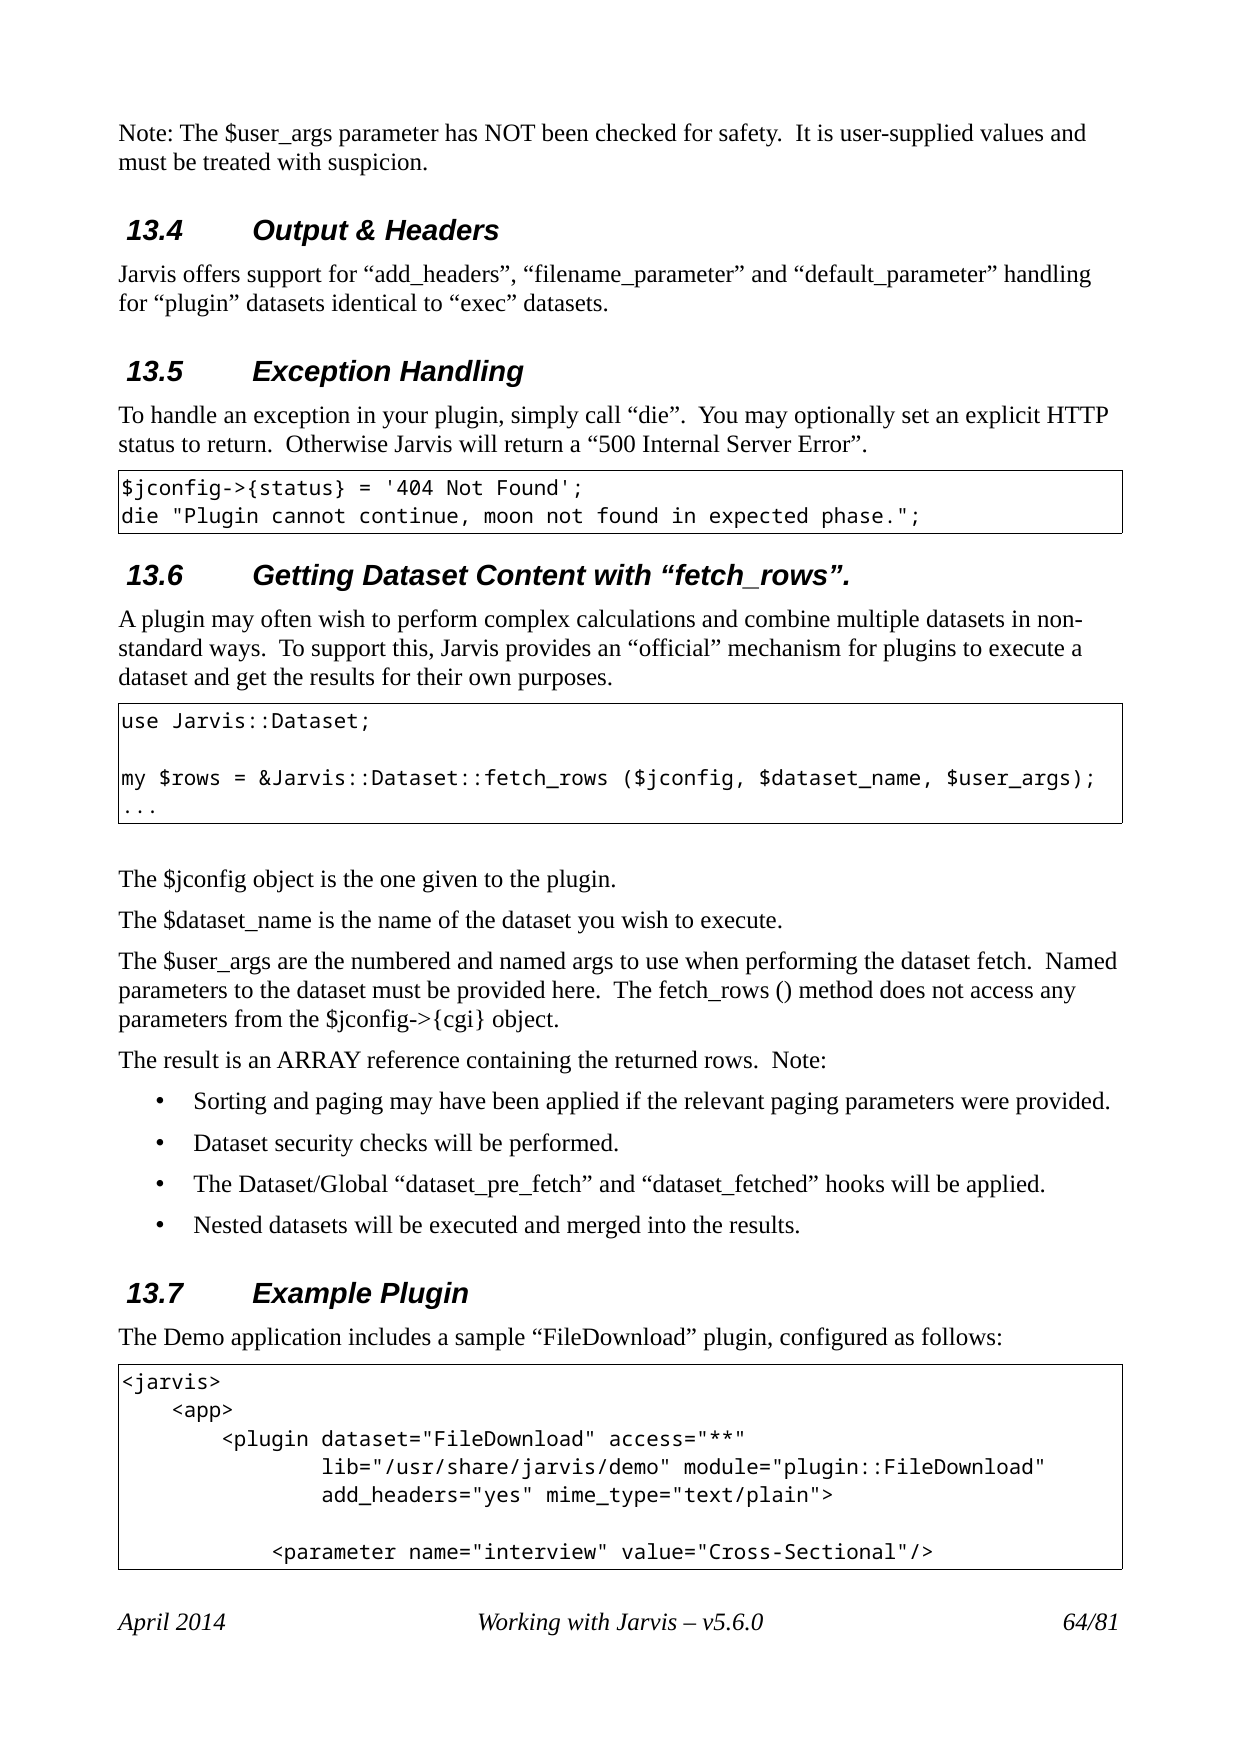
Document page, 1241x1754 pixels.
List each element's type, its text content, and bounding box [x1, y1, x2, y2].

text The $jconfig object is the one given to the plugin. [118, 864, 1122, 893]
text The Demo application includes a sample “FileDownload” plugin, configured as follows: [118, 1322, 1122, 1351]
text The $user_args are the numbered and named args to use when performing the dataset fetch. Named parameters to the dataset must be provided here. The fetch_rows () method does not access any parameters from the $jconfig->{cgi} object. [118, 946, 1122, 1033]
text use Jarvis::Dataset; [119, 704, 1122, 734]
text To handle an exception in your plugin, simply call “die”. You may optionally set an explicit HTTP status to return. Otherwise Jarvis will return a “500 Internal Server Error”. [118, 400, 1122, 458]
text Jarvis offers support for “add_headers”, “filename_parameter” and “default_parameter” handling for “plugin” datasets identical to “exec” datasets. [118, 259, 1122, 317]
text lib="/usr/share/jarvis/demo" module="plugin::FileDownload" [119, 1449, 1122, 1477]
list Dataset security checks will be performed. [156, 1128, 1122, 1156]
subtitle Output & Headers [118, 213, 1122, 247]
text die "Plugin cannot continue, moon not found in expected phase."; [119, 499, 1122, 533]
text A plugin may often wish to perform complex calculations and combine multiple datasets in non-standard ways. To support this, Jarvis provides an “official” mechanism for plugins to execute a dataset and get the results for their own purposes. [118, 604, 1122, 690]
text <plugin dataset="FileDownload" access="**" [119, 1421, 1122, 1449]
text add_headers="yes" mime_type="text/plain"> [119, 1477, 1122, 1509]
list Nested datasets will be executed and merged into the results. [156, 1210, 1122, 1239]
list The Dataset/Global “dataset_pre_fetch” and “dataset_fetched” hooks will be applied. [156, 1169, 1122, 1198]
text <parameter name="interview" value="Cross-Sectional"/> [119, 1534, 1122, 1569]
list Sorting and paging may have been applied if the relevant paging parameters were provided. [156, 1086, 1122, 1115]
subtitle Exception Handling [118, 354, 1122, 388]
text The $dataset_name is the name of the dataset you wish to execute. [118, 905, 1122, 934]
subtitle Example Plugin [118, 1276, 1122, 1310]
subtitle Getting Dataset Content with “fetch_rows”. [118, 558, 1122, 592]
text ... [119, 788, 1122, 823]
text <jarvis> [119, 1365, 1122, 1392]
text Note: The $user_args parameter has NOT been checked for safety. It is user-supplied values and must be treated with suspicion. [118, 118, 1122, 176]
text $jconfig->{status} = '404 Not Found'; [119, 471, 1122, 499]
text <app> [119, 1392, 1122, 1421]
text my $rows = &Jarvis::Dataset::fetch_rows ($jconfig, $dataset_name, $user_args); [119, 760, 1122, 788]
text The result is an ARRAY reference containing the returned rows. Note: [118, 1045, 1122, 1074]
